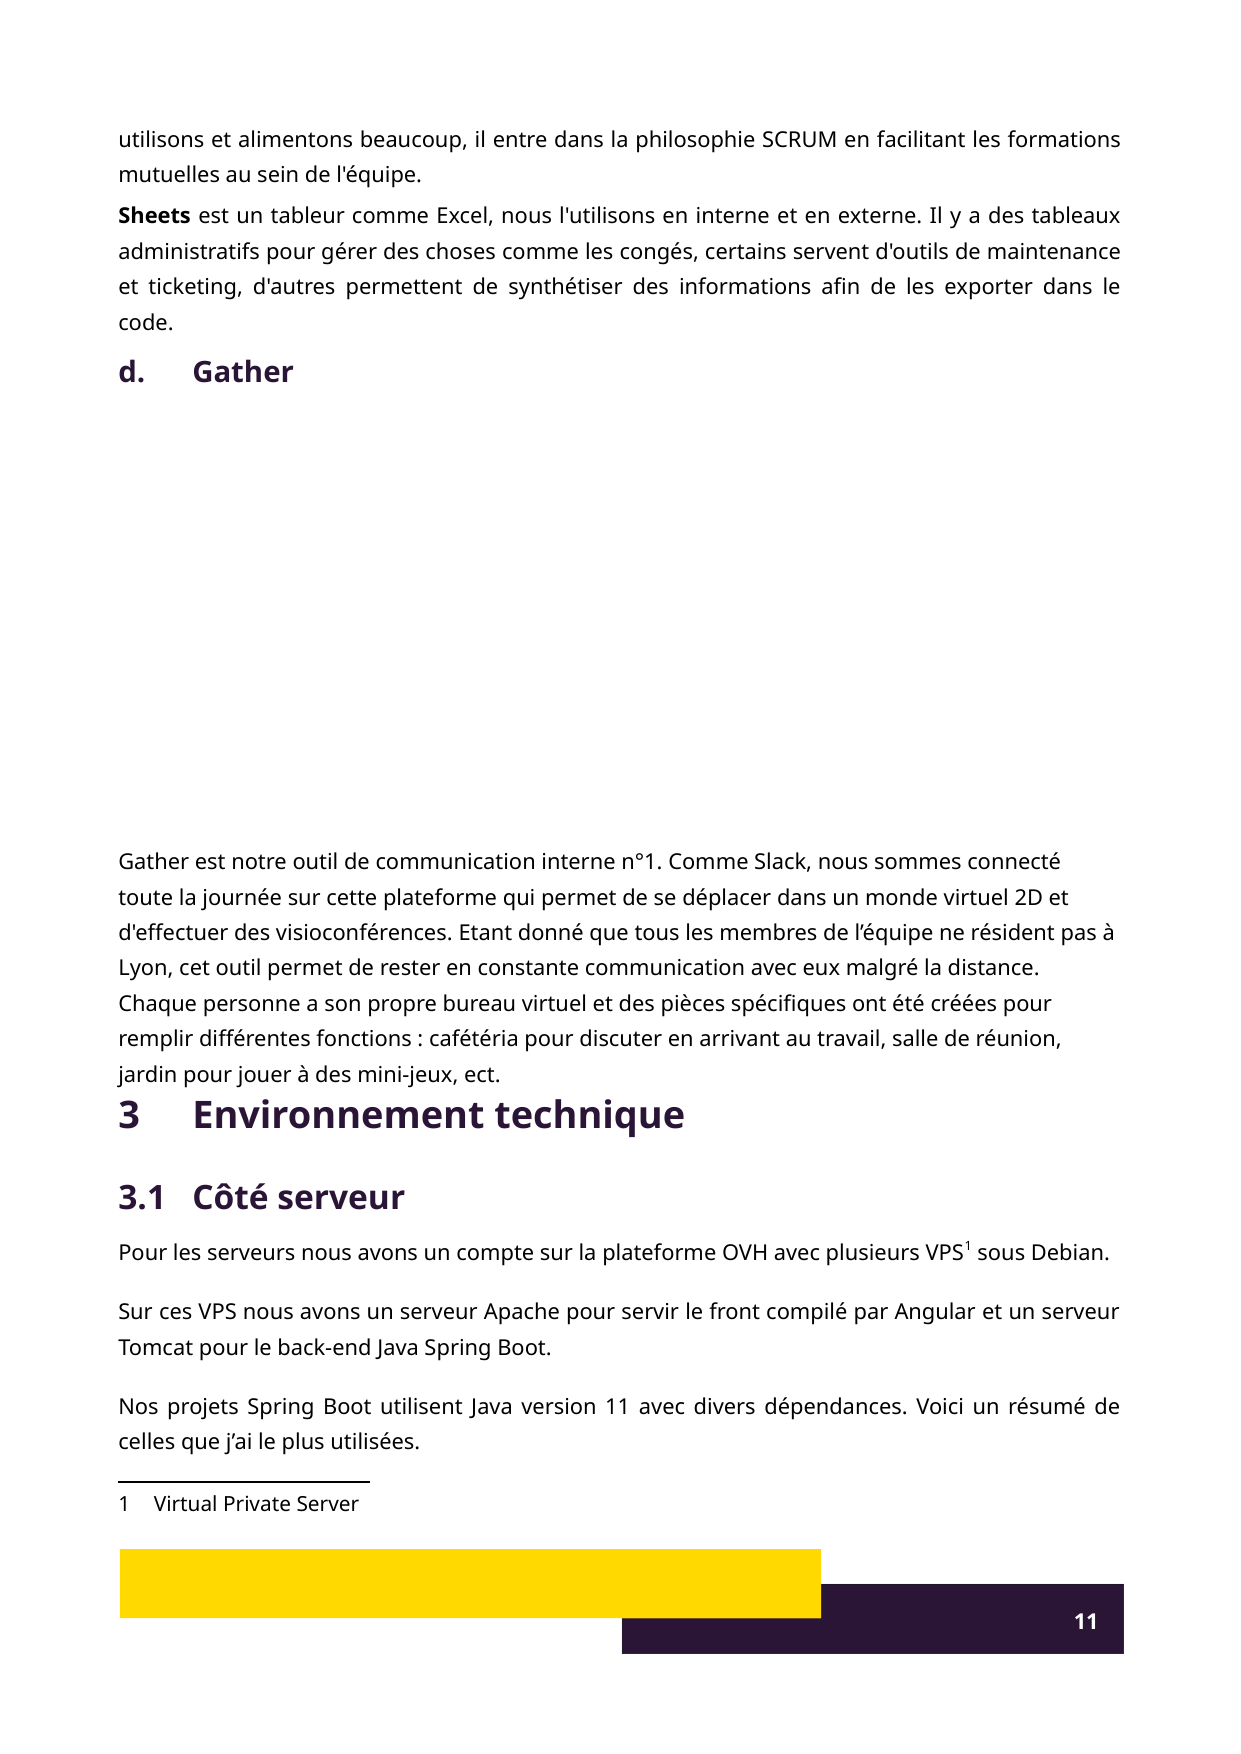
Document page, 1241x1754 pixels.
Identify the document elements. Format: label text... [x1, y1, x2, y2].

text utilisons et alimentons beaucoup, il entre dans la philosophie SCRUM en facilitant les formations mutuelles au sein de l'équipe. [118, 118, 1122, 189]
subtitle 3.1 Côté serveur [118, 1173, 1122, 1219]
text Virtual Private Server [118, 1488, 1122, 1517]
picture [119, 1549, 1124, 1654]
text Nos projets Spring Boot utilisent Java version 11 avec divers dépendances. Voici un résumé de celles que j’ai le plus utilisées. [118, 1385, 1122, 1456]
subtitle d. Gather [118, 351, 1122, 391]
text Sheets est un tableur comme Excel, nous l'utilisons en interne et en externe. Il y a des tableaux administratifs pour gérer des choses comme les congés, certains servent d'outils de maintenance et ticketing, d'autres permettent de synthétiser des informations afin de les exporter dans le code. [118, 195, 1122, 337]
text Gather est notre outil de communication interne n°1. Comme Slack, nous sommes connecté toute la journée sur cette plateforme qui permet de se déplacer dans un monde virtuel 2D et d'effectuer des visioconférences. Etant donné que tous les membres de l’équipe ne résident pas à Lyon, cet outil permet de rester en constante communication avec eux malgré la distance. Chaque personne a son propre bureau virtuel et des pièces spécifiques ont été créées pour remplir différentes fonctions : cafétéria pour discuter en arrivant au travail, salle de réunion, jardin pour jouer à des mini-jeux, ect. [118, 840, 1122, 1088]
subtitle 3 Environnement technique [118, 1088, 1122, 1140]
text Pour les serveurs nous avons un compte sur la plateforme OVH avec plusieurs VPS sous Debian. [118, 1231, 1122, 1267]
text Sur ces VPS nous avons un serveur Apache pour servir le front compilé par Angular et un serveur Tomcat pour le back-end Java Spring Boot. [118, 1291, 1122, 1361]
